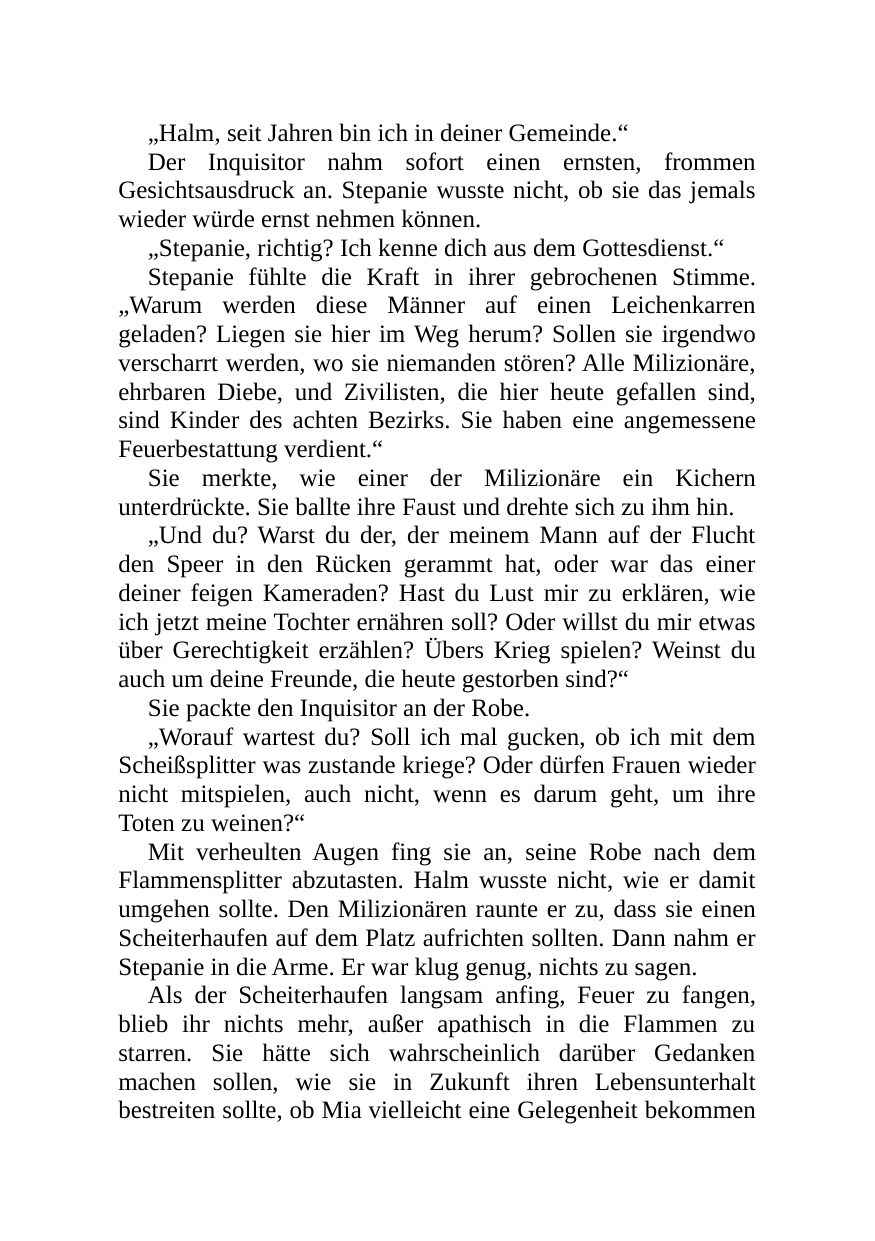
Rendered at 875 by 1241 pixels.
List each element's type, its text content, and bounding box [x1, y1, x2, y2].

text „Stepanie, richtig? Ich kenne dich aus dem Gottesdienst.“ [118, 233, 756, 262]
text „Halm, seit Jahren bin ich in deiner Gemeinde.“ [118, 118, 756, 147]
text Sie merkte, wie einer der Milizionäre ein Kichern unterdrückte. Sie ballte ihre Faust und drehte sich zu ihm hin. [118, 463, 756, 521]
text Sie packte den Inquisitor an der Robe. [118, 693, 756, 722]
text Der Inquisitor nahm sofort einen ernsten, frommen Gesichtsausdruck an. Stepanie wusste nicht, ob sie das jemals wieder würde ernst nehmen können. [118, 147, 756, 233]
text Mit verheulten Augen fing sie an, seine Robe nach dem Flammensplitter abzutasten. Halm wusste nicht, wie er damit umgehen sollte. Den Milizionären raunte er zu, dass sie einen Scheiterhaufen auf dem Platz aufrichten sollten. Dann nahm er Stepanie in die Arme. Er war klug genug, nichts zu sagen. [118, 837, 756, 981]
text Als der Scheiterhaufen langsam anfing, Feuer zu fangen, blieb ihr nichts mehr, außer apathisch in die Flammen zu starren. Sie hätte sich wahrscheinlich darüber Gedanken machen sollen, wie sie in Zukunft ihren Lebensunterhalt bestreiten sollte, ob Mia vielleicht eine Gelegenheit bekommen [118, 981, 756, 1124]
text Stepanie fühlte die Kraft in ihrer gebrochenen Stimme. „Warum werden diese Männer auf einen Leichenkarren geladen? Liegen sie hier im Weg herum? Sollen sie irgendwo verscharrt werden, wo sie niemanden stören? Alle Milizionäre, ehrbaren Diebe, und Zivilisten, die hier heute gefallen sind, sind Kinder des achten Bezirks. Sie haben eine angemessene Feuerbestattung verdient.“ [118, 262, 756, 463]
text „Worauf wartest du? Soll ich mal gucken, ob ich mit dem Scheißsplitter was zustande kriege? Oder dürfen Frauen wieder nicht mitspielen, auch nicht, wenn es darum geht, um ihre Toten zu weinen?“ [118, 722, 756, 837]
text „Und du? Warst du der, der meinem Mann auf der Flucht den Speer in den Rücken gerammt hat, oder war das einer deiner feigen Kameraden? Hast du Lust mir zu erklären, wie ich jetzt meine Tochter ernähren soll? Oder willst du mir etwas über Gerechtigkeit erzählen? Übers Krieg spielen? Weinst du auch um deine Freunde, die heute gestorben sind?“ [118, 521, 756, 693]
